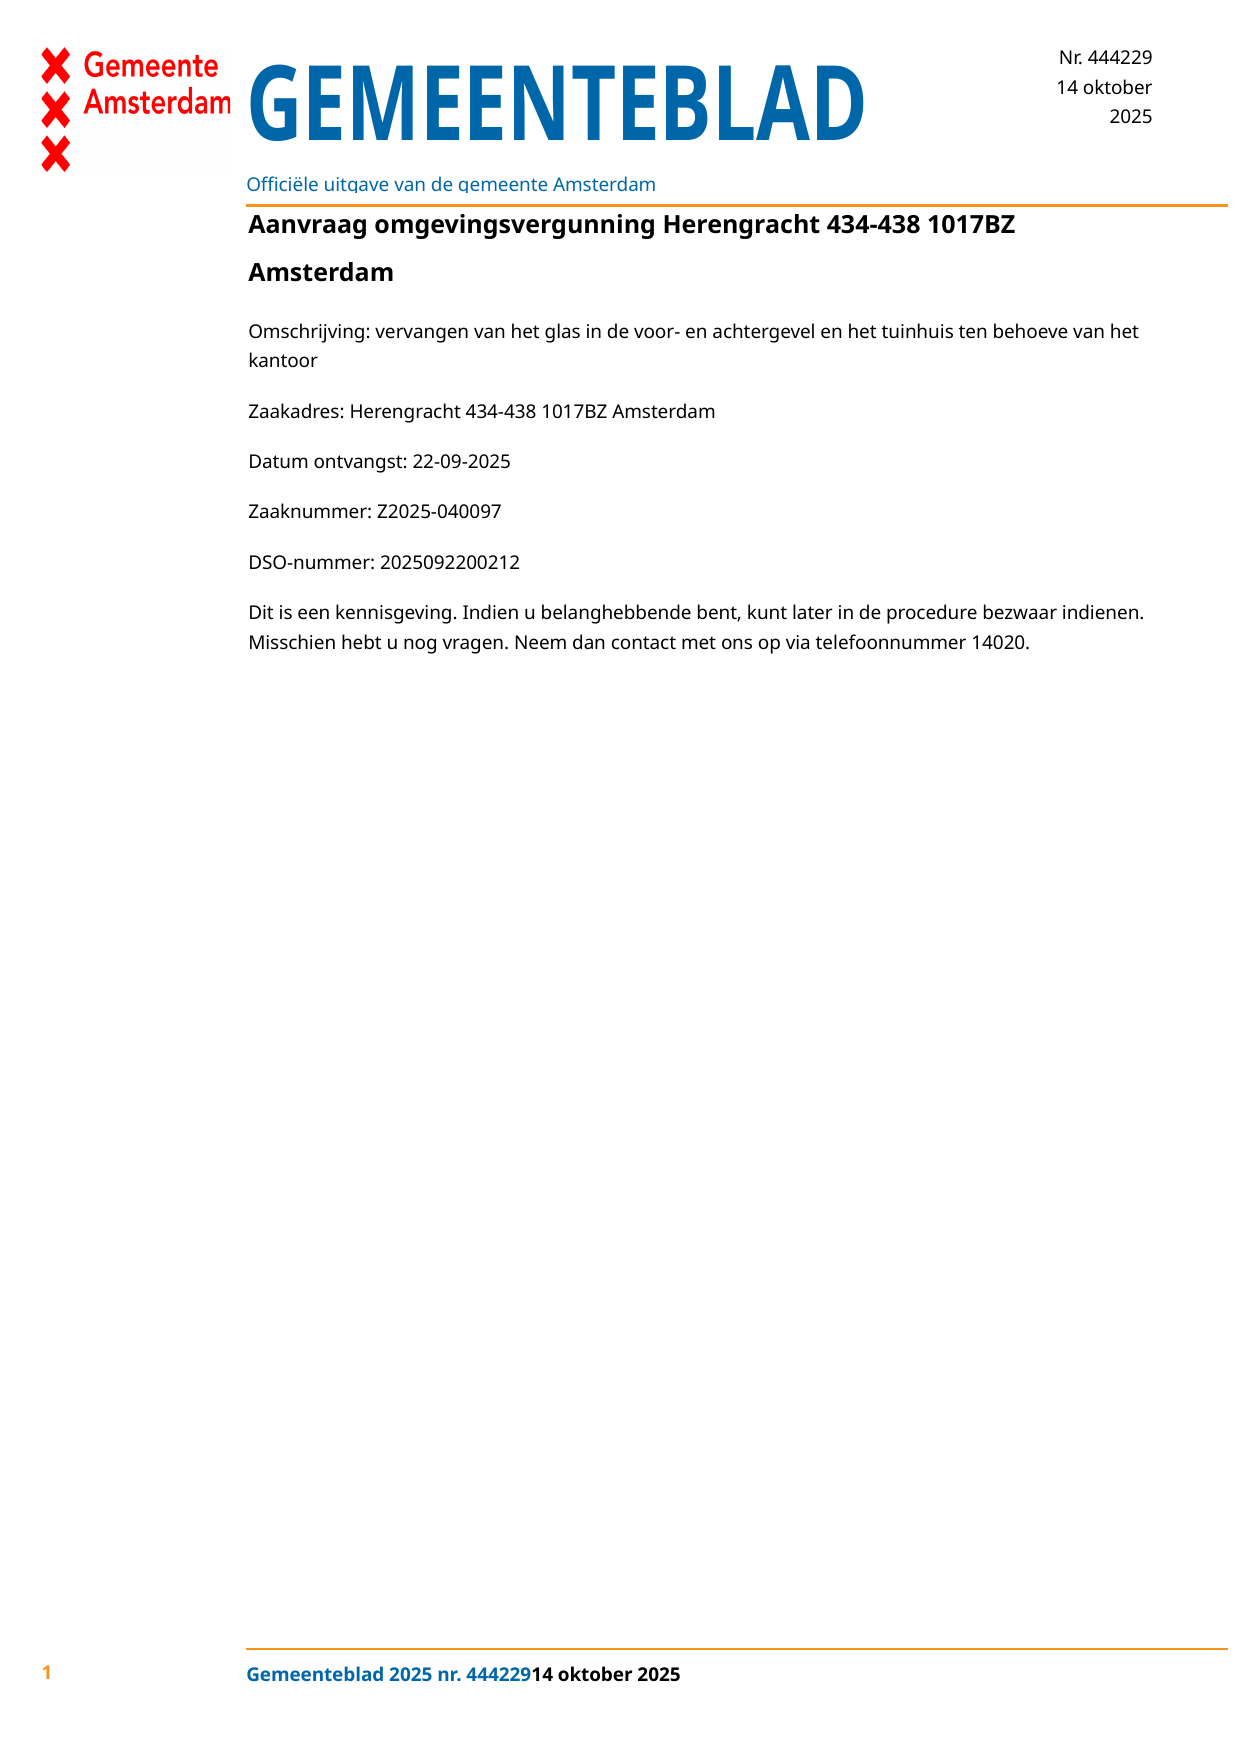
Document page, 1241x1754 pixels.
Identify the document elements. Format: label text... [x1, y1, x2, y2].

text Zaakadres: Herengracht 434-438 1017BZ Amsterdam [248, 398, 1152, 424]
text Dit is een kennisgeving. Indien u belanghebbende bent, kunt later in de procedure bezwaar indienen. Misschien hebt u nog vragen. Neem dan contact met ons op via telefoonnummer 14020. [248, 599, 1152, 655]
text Aanvraag omgevingsvergunning Herengracht 434-438 1017BZ Amsterdam [248, 207, 1152, 288]
text Zaaknummer: Z2025-040097 [248, 499, 1152, 524]
text Omschrijving: vervangen van het glas in de voor- en achtergevel en het tuinhuis ten behoeve van het kantoor [248, 318, 1152, 373]
picture [41, 47, 231, 172]
text Datum ontvangst: 22-09-2025 [248, 448, 1152, 474]
text DSO-nummer: 2025092200212 [248, 549, 1152, 575]
